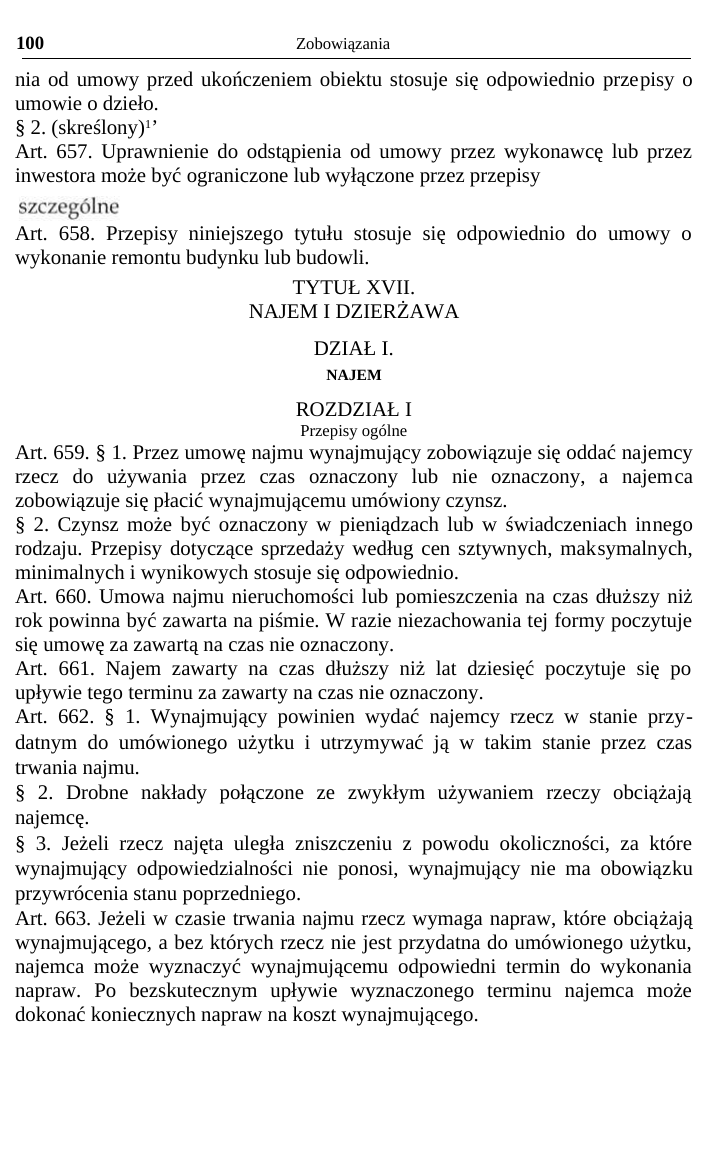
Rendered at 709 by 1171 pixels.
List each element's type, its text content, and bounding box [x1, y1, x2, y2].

text Art. 663. Jeżeli w czasie trwania najmu rzecz wymaga napraw, które obcią­żają wynajmującego, a bez których rzecz nie jest przydatna do umówionego użytku, najemca może wyznaczyć wynajmującemu odpowiedni termin do wykonania napraw. Po bezskutecznym upływie wyznaczonego terminu najemca może dokonać koniecznych napraw na koszt wynajmującego. [15, 906, 693, 1026]
text nia od umowy przed ukończeniem obiektu stosuje się odpowiednio prze­pisy o umowie o dzieło. [15, 67, 693, 115]
text Art. 662. § 1. Wynajmujący powinien wydać najemcy rzecz w stanie przy­datnym do umówionego użytku i utrzymywać ją w takim stanie przez czas trwania najmu. [15, 704, 693, 779]
text NAJEM [15, 366, 693, 384]
text Art. 660. Umowa najmu nieruchomości lub pomieszczenia na czas dłuż­szy niż rok powinna być zawarta na piśmie. W razie niezachowania tej formy poczytuje się umowę za zawartą na czas nie oznaczony. [15, 584, 693, 656]
text Art. 658. Przepisy niniejszego tytułu stosuje się odpowiednio do umowy o wykonanie remontu budynku lub budowli. [15, 221, 693, 269]
text § 3. Jeżeli rzecz najęta uległa zniszczeniu z powodu okoliczności, za które wynajmujący odpowiedzialności nie ponosi, wynajmujący nie ma obowiąz­ku przywrócenia stanu poprzedniego. [15, 830, 693, 905]
text § 2. Drobne nakłady połączone ze zwykłym używaniem rzeczy obciążają najemcę. [15, 780, 693, 829]
text DZIAŁ I. [15, 336, 693, 360]
text 100 Zobowiązania [16, 32, 692, 54]
text Art. 657. Uprawnienie do odstąpienia od umowy przez wykonawcę lub przez inwestora może być ograniczone lub wyłączone przez przepisy [15, 139, 693, 187]
text § 2. (skreślony)1’ [15, 115, 693, 139]
text Art. 659. § 1. Przez umowę najmu wynajmujący zobowiązuje się oddać na­jemcy rzecz do używania przez czas oznaczony lub nie oznaczony, a najem­ca zobowiązuje się płacić wynajmującemu umówiony czynsz. [15, 440, 693, 512]
text § 2. Czynsz może być oznaczony w pieniądzach lub w świadczeniach in­nego rodzaju. Przepisy dotyczące sprzedaży według cen sztywnych, mak­symalnych, minimalnych i wynikowych stosuje się odpowiednio. [15, 512, 693, 584]
picture [18, 196, 120, 221]
text TYTUŁ XVII. [15, 275, 693, 299]
text ROZDZIAŁ I [15, 396, 693, 421]
text Przepisy ogólne [15, 421, 693, 440]
text Art. 661. Najem zawarty na czas dłuższy niż lat dziesięć poczytuje się po upływie tego terminu za zawarty na czas nie oznaczony. [15, 656, 693, 704]
text NAJEM I DZIERŻAWA [15, 299, 693, 323]
